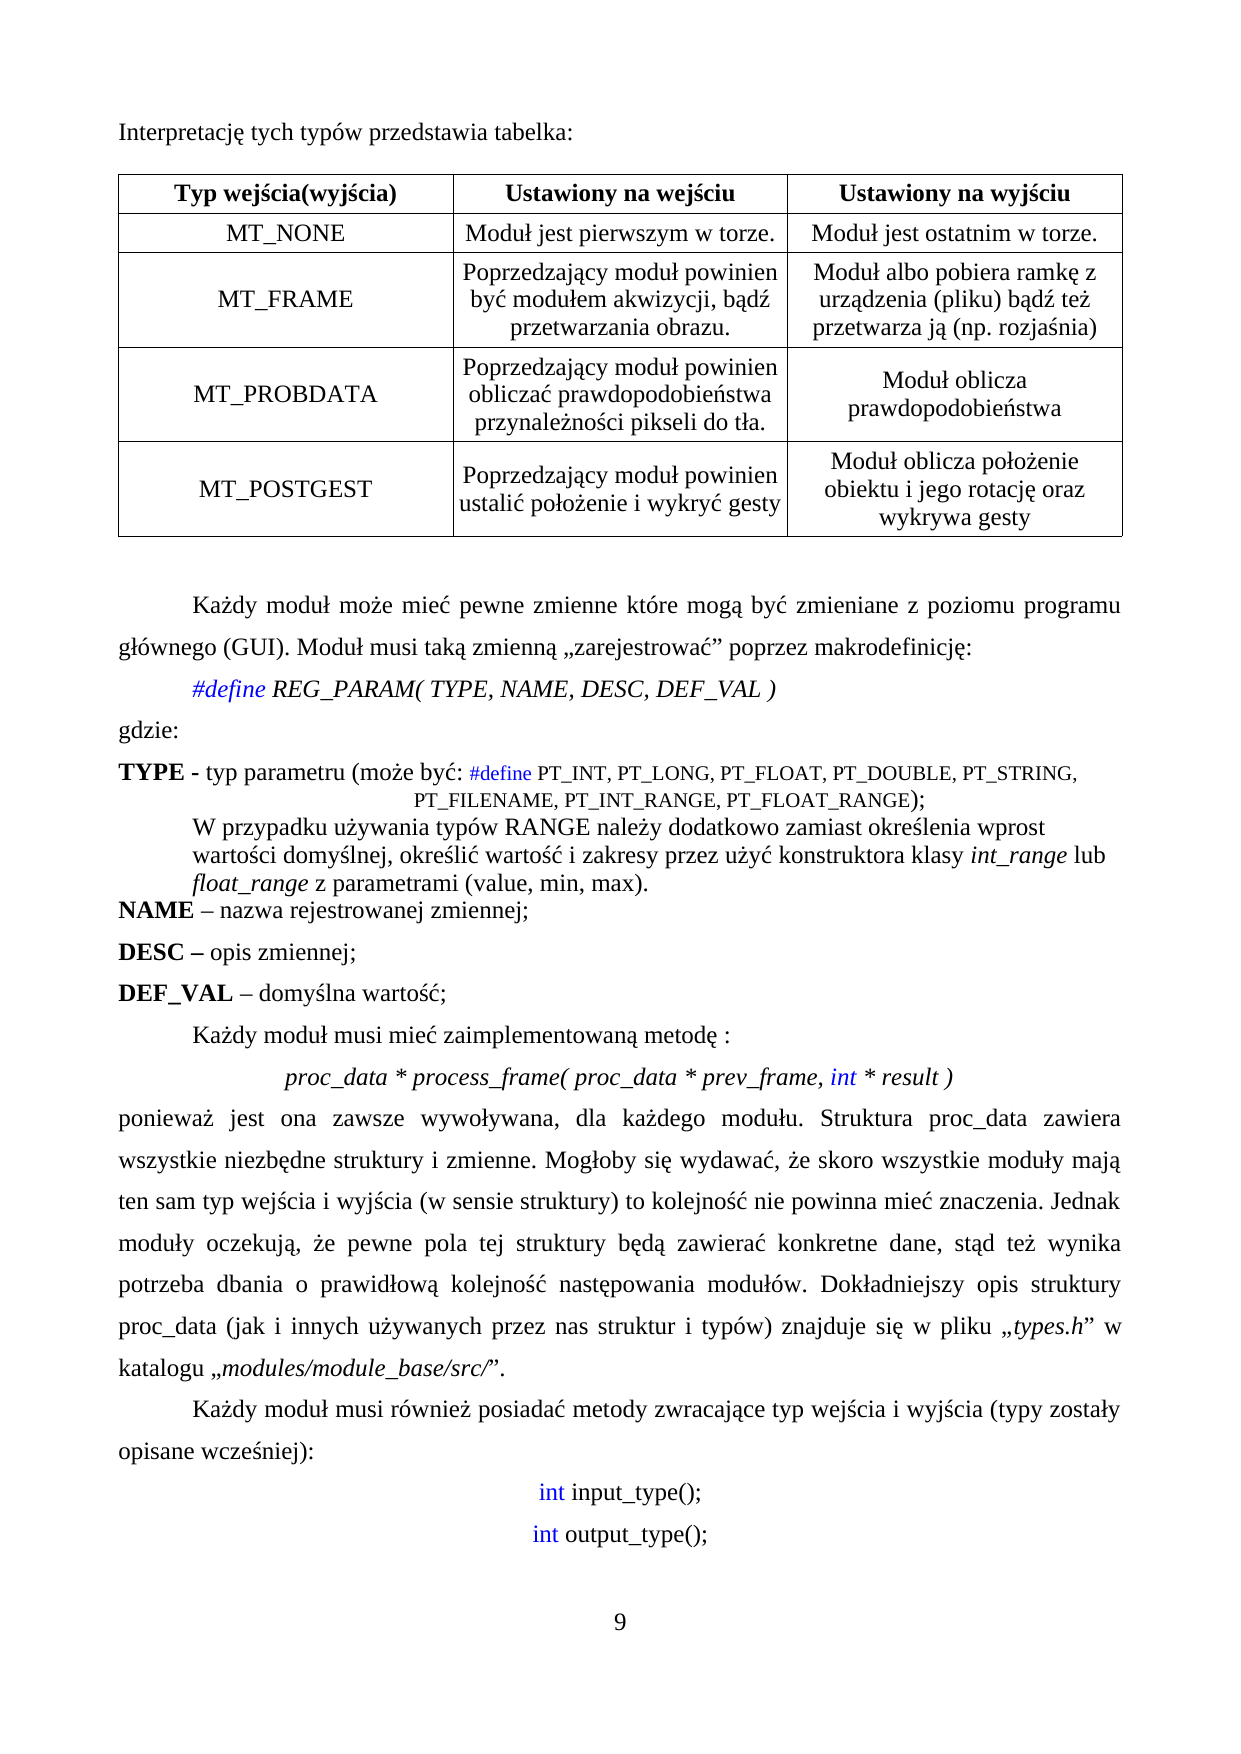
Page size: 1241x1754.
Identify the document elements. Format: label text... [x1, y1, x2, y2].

table_cell Moduł albo pobiera ramkę z urządzenia (pliku) bądź też przetwarza ją (np. rozjaśnia) [788, 253, 1122, 347]
table_cell Moduł oblicza położenie obiektu i jego rotację oraz wykrywa gesty [788, 442, 1122, 536]
text Każdy moduł musi mieć zaimplementowaną metodę : [118, 1021, 1122, 1049]
table_cell Poprzedzający moduł powinien ustalić położenie i wykryć gesty [454, 442, 787, 536]
table_cell Poprzedzający moduł powinien obliczać prawdopodobieństwa przynależności pikseli do tła. [454, 348, 787, 441]
text DEF_VAL – domyślna wartość; [118, 979, 1122, 1007]
text W przypadku używania typów RANGE należy dodatkowo zamiast określenia wprost wartości domyślnej, określić wartość i zakresy przez użyć konstruktora klasy int_range lub [118, 813, 1122, 869]
text float_range z parametrami (value, min, max). [118, 869, 1122, 896]
table_cell Moduł oblicza prawdopodobieństwa [788, 348, 1122, 441]
text TYPE - typ parametru (może być: #define PT_INT, PT_LONG, PT_FLOAT, PT_DOUBLE, PT_STRING, [118, 758, 1122, 786]
table_header Ustawiony na wyjściu [788, 175, 1122, 213]
text proc_data * process_frame( proc_data * prev_frame, int * result ) [118, 1063, 1122, 1090]
table_cell MT_FRAME [119, 253, 453, 347]
text #define REG_PARAM( TYPE, NAME, DESC, DEF_VAL ) [118, 675, 1122, 702]
text DESC – opis zmiennej; [118, 938, 1122, 966]
text Każdy moduł musi również posiadać metody zwracające typ wejścia i wyjścia (typy zostały opisane wcześniej): [118, 1395, 1122, 1464]
table_header Typ wejścia(wyjścia) [119, 175, 453, 213]
text Interpretację tych typów przedstawia tabelka: [118, 118, 1122, 146]
table_header Ustawiony na wejściu [454, 175, 787, 213]
text int input_type(); [118, 1478, 1122, 1506]
text gdzie: [118, 716, 1122, 744]
text NAME – nazwa rejestrowanej zmiennej; [118, 896, 1122, 924]
table_cell MT_POSTGEST [119, 442, 453, 536]
table_cell Moduł jest pierwszym w torze. [454, 214, 787, 252]
table_cell Moduł jest ostatnim w torze. [788, 214, 1122, 252]
text Każdy moduł może mieć pewne zmienne które mogą być zmieniane z poziomu programu głównego (GUI). Moduł musi taką zmienną „zarejestrować” poprzez makrodefinicję: [118, 592, 1122, 661]
text PT_FILENAME, PT_INT_RANGE, PT_FLOAT_RANGE); [118, 786, 1122, 813]
table_cell MT_PROBDATA [119, 348, 453, 441]
text ponieważ jest ona zawsze wywoływana, dla każdego modułu. Struktura proc_data zawiera wszystkie niezbędne struktury i zmienne. Mogłoby się wydawać, że skoro wszystkie moduły mają ten sam typ wejścia i wyjścia (w sensie struktury) to kolejność nie powinna mieć znaczenia. Jednak moduły oczekują, że pewne pola tej struktury będą zawierać konkretne dane, stąd też wynika potrzeba dbania o prawidłową kolejność następowania modułów. Dokładniejszy opis struktury proc_data (jak i innych używanych przez nas struktur i typów) znajduje się w pliku „types.h” w katalogu „modules/module_base/src/”. [118, 1104, 1122, 1381]
table_cell Poprzedzający moduł powinien być modułem akwizycji, bądź przetwarzania obrazu. [454, 253, 787, 347]
table_cell MT_NONE [119, 214, 453, 252]
text int output_type(); [118, 1520, 1122, 1548]
